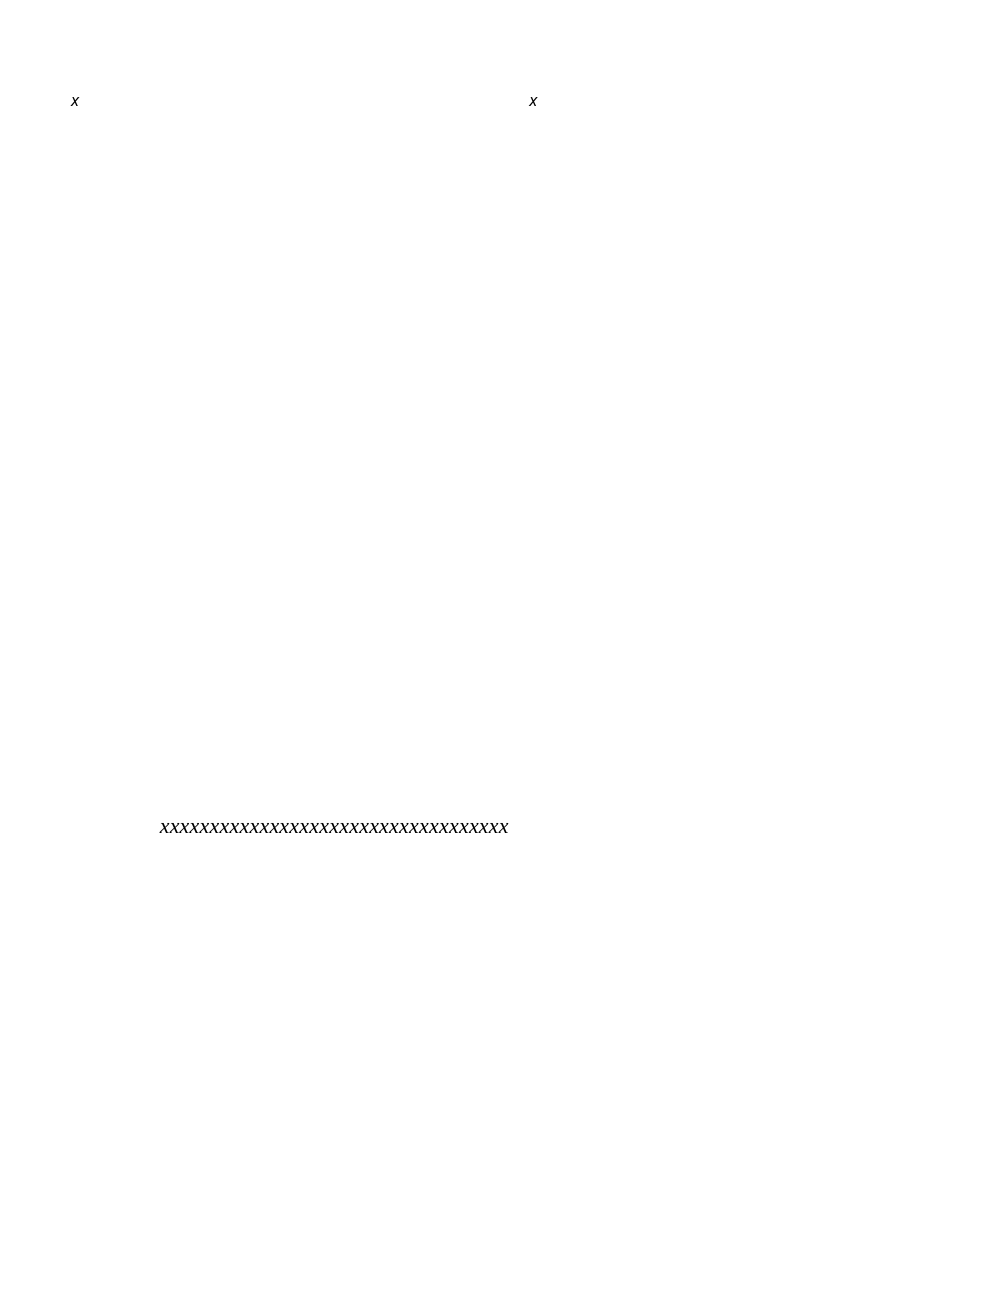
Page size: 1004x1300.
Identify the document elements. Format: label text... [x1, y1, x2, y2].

text xxxxxxxxxxxxxxxxxxxxxxxxxxxxxxxxxxx [159, 814, 909, 839]
